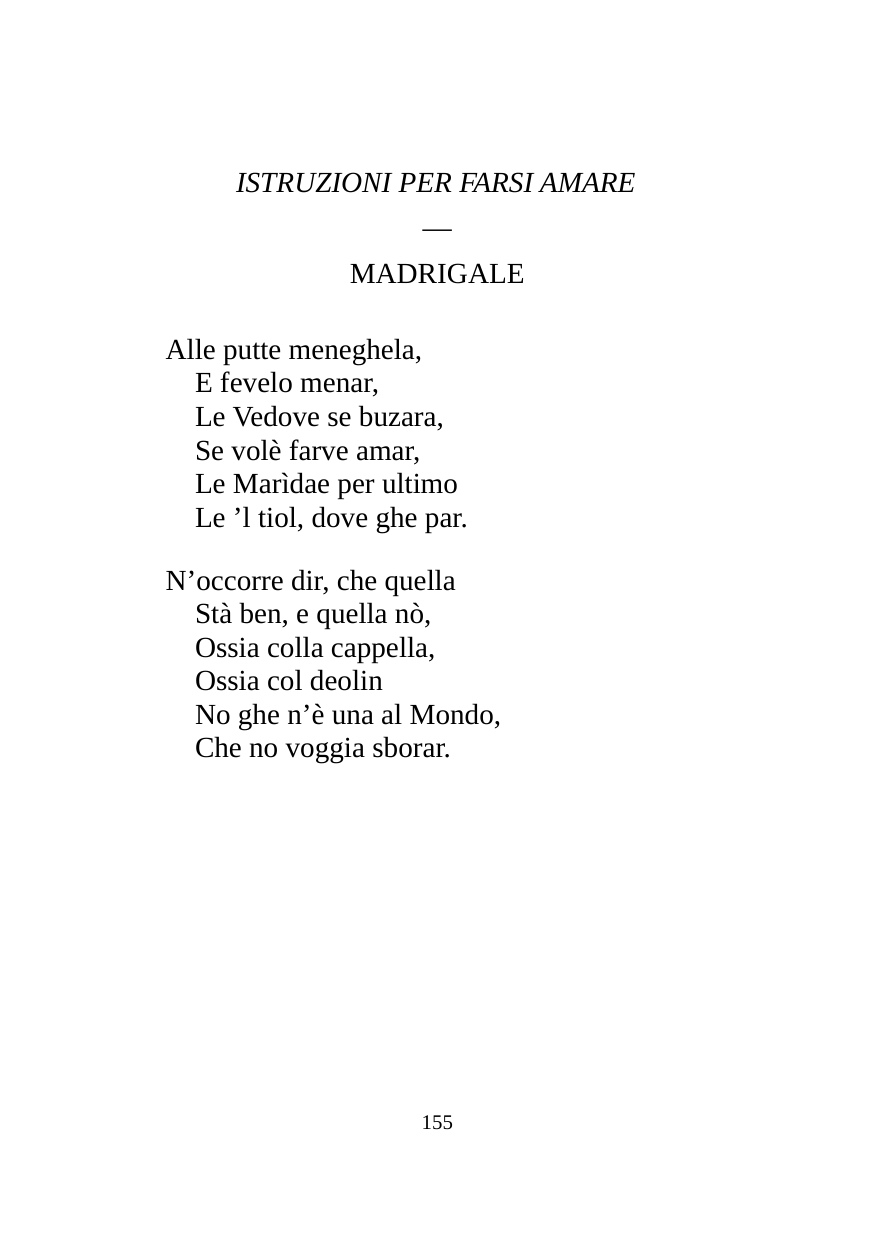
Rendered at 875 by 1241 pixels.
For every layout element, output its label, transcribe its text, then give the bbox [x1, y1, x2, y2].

text MADRIGALE [106, 257, 768, 290]
subtitle ISTRUZIONI PER FARSI AMARE [106, 165, 768, 199]
text Alle putte meneghela, E fevelo menar, Le Vedove se buzara, Se volè farve amar, Le Marìdae per ultimo Le ’l tiol, dove ghe par. [165, 332, 768, 533]
text — [106, 211, 768, 244]
text N’occorre dir, che quella Stà ben, e quella nò, Ossia colla cappella, Ossia col deolin No ghe n’è una al Mondo, Che no voggia sborar. [165, 563, 768, 764]
